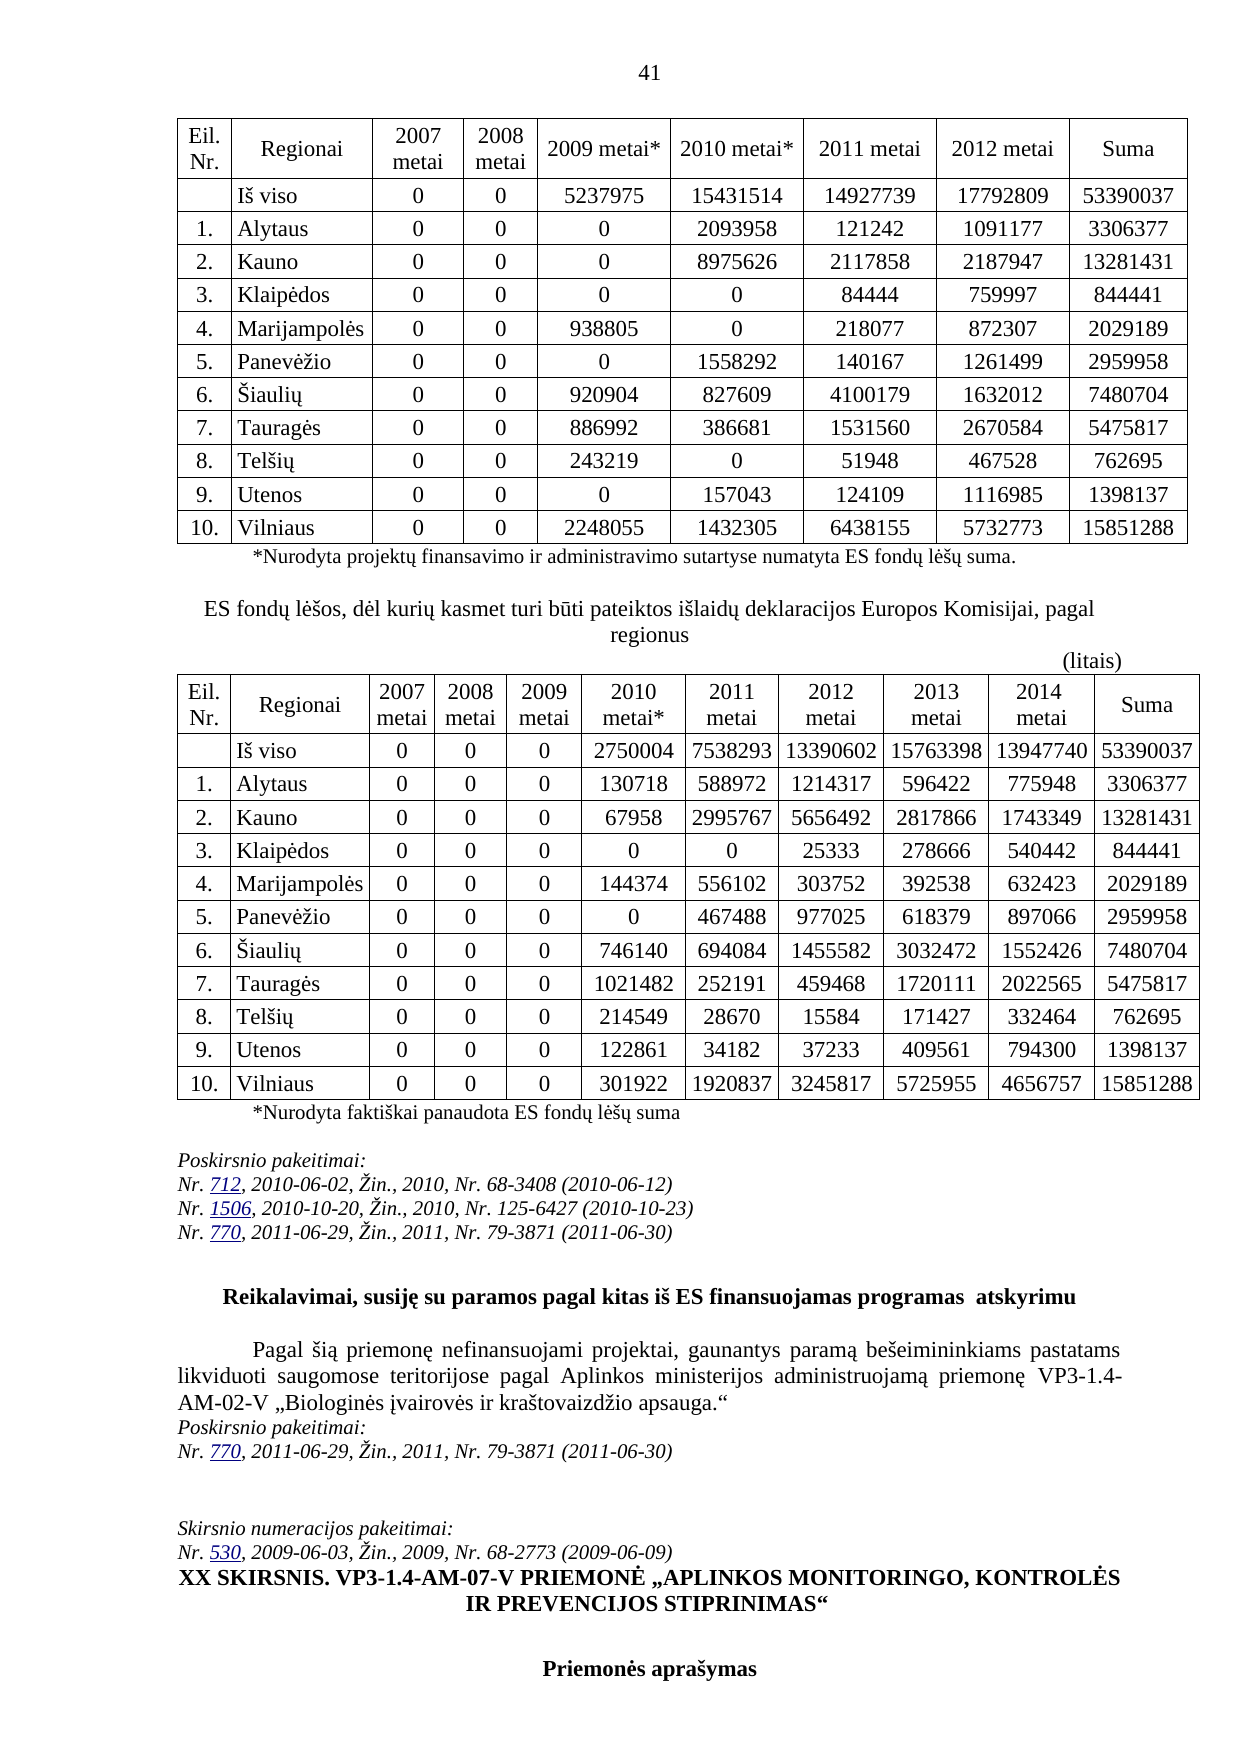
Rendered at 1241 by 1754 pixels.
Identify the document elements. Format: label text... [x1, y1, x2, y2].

table_cell 0 [507, 1034, 581, 1066]
table_cell 157043 [671, 478, 803, 510]
table_cell 0 [464, 478, 537, 510]
table_cell 0 [686, 834, 778, 866]
table_cell 1632012 [937, 378, 1069, 410]
table_cell 0 [370, 967, 434, 999]
table_cell 392538 [884, 867, 988, 899]
table_cell Vilniaus [232, 511, 372, 543]
text Nr. 770, 2011-06-29, Žin., 2011, Nr. 79-3871 (2011-06-30) [177, 1220, 1122, 1244]
table_cell 0 [373, 378, 463, 410]
table_cell 8975626 [671, 245, 803, 277]
table_cell 0 [464, 378, 537, 410]
table_cell 1398137 [1095, 1034, 1199, 1066]
text (litais) [177, 647, 1122, 674]
table_cell 0 [373, 279, 463, 311]
table_header Suma [1070, 119, 1187, 178]
table_cell 252191 [686, 967, 778, 999]
table_cell Telšių [231, 1000, 369, 1032]
table_cell 0 [373, 478, 463, 510]
table_cell 0 [373, 511, 463, 543]
table_cell 67958 [582, 801, 685, 833]
table_cell [178, 734, 230, 767]
table_cell 0 [464, 179, 537, 211]
table_cell 409561 [884, 1034, 988, 1066]
table_header Eil. Nr. [178, 675, 230, 733]
table_cell 8. [178, 445, 231, 477]
table_cell 15851288 [1095, 1067, 1199, 1099]
table_cell 0 [370, 768, 434, 800]
table_cell 0 [435, 1000, 506, 1032]
table_cell 1. [178, 768, 230, 800]
table_cell 3. [178, 279, 231, 311]
table_cell 0 [464, 212, 537, 244]
table_cell 0 [370, 834, 434, 866]
table_cell 0 [370, 801, 434, 833]
table_cell 5725955 [884, 1067, 988, 1099]
text Nr. 1506, 2010-10-20, Žin., 2010, Nr. 125-6427 (2010-10-23) [177, 1196, 1122, 1220]
table_cell 4100179 [804, 378, 936, 410]
table_cell 7. [178, 967, 230, 999]
table_cell 13947740 [989, 734, 1094, 767]
table_cell 6438155 [804, 511, 936, 543]
table_header Eil. Nr. [178, 119, 231, 178]
table_cell [178, 179, 231, 211]
table_cell 122861 [582, 1034, 685, 1066]
table_header 2013 metai [884, 675, 988, 733]
table_cell 5237975 [538, 179, 670, 211]
text Nr. 712, 2010-06-02, Žin., 2010, Nr. 68-3408 (2010-06-12) [177, 1172, 1122, 1196]
table_cell Utenos [232, 478, 372, 510]
table_cell Marijampolės [231, 867, 369, 899]
table_cell 13281431 [1095, 801, 1199, 833]
table_cell 2750004 [582, 734, 685, 767]
table_cell 2817866 [884, 801, 988, 833]
table_cell 1920837 [686, 1067, 778, 1099]
table_cell 4. [178, 867, 230, 899]
table_cell 6. [178, 934, 230, 966]
table_cell 5475817 [1070, 411, 1187, 443]
table_cell 10. [178, 511, 231, 543]
table_cell 0 [538, 279, 670, 311]
table_cell 2. [178, 245, 231, 277]
table_cell 618379 [884, 901, 988, 933]
table_cell 7480704 [1095, 934, 1199, 966]
table_cell 4. [178, 312, 231, 344]
table_cell Telšių [232, 445, 372, 477]
table_cell 10. [178, 1067, 230, 1099]
table_cell 278666 [884, 834, 988, 866]
table_cell 303752 [779, 867, 883, 899]
table_cell 0 [370, 901, 434, 933]
table_cell 5. [178, 901, 230, 933]
table_cell 844441 [1070, 279, 1187, 311]
table_cell 1558292 [671, 345, 803, 377]
table_cell 15431514 [671, 179, 803, 211]
table_cell 1261499 [937, 345, 1069, 377]
table_cell 37233 [779, 1034, 883, 1066]
table_cell 5656492 [779, 801, 883, 833]
table_cell Šiaulių [231, 934, 369, 966]
table_cell 0 [373, 411, 463, 443]
table_cell 2093958 [671, 212, 803, 244]
table_cell Marijampolės [232, 312, 372, 344]
table_cell 632423 [989, 867, 1094, 899]
table_cell 0 [507, 768, 581, 800]
table_cell 0 [538, 345, 670, 377]
table_header 2014 metai [989, 675, 1094, 733]
table_cell 53390037 [1095, 734, 1199, 767]
table_header 2008 metai [464, 119, 537, 178]
table_cell 0 [507, 901, 581, 933]
table_header 2011 metai [686, 675, 778, 733]
table_cell 1398137 [1070, 478, 1187, 510]
table_header 2007 metai [370, 675, 434, 733]
table_cell 13390602 [779, 734, 883, 767]
table_cell 6. [178, 378, 231, 410]
table_cell 0 [507, 801, 581, 833]
table_header 2010 metai* [671, 119, 803, 178]
table_cell 0 [538, 478, 670, 510]
table_cell 0 [464, 312, 537, 344]
table_cell 5. [178, 345, 231, 377]
table_cell 0 [370, 1034, 434, 1066]
text Nr. 530, 2009-06-03, Žin., 2009, Nr. 68-2773 (2009-06-09) [177, 1540, 1122, 1564]
table_cell 8. [178, 1000, 230, 1032]
table_cell 9. [178, 478, 231, 510]
table_cell 0 [373, 445, 463, 477]
table_cell 0 [435, 934, 506, 966]
table_cell 3306377 [1095, 768, 1199, 800]
table_cell 775948 [989, 768, 1094, 800]
table_header 2008 metai [435, 675, 506, 733]
table_cell 2029189 [1095, 867, 1199, 899]
table_cell 15763398 [884, 734, 988, 767]
table_cell 556102 [686, 867, 778, 899]
table_cell 3032472 [884, 934, 988, 966]
table_cell 0 [507, 967, 581, 999]
table_cell 0 [435, 967, 506, 999]
table_cell 0 [435, 801, 506, 833]
table_cell 5732773 [937, 511, 1069, 543]
table_cell Panevėžio [232, 345, 372, 377]
table_cell 1743349 [989, 801, 1094, 833]
table_cell Panevėžio [231, 901, 369, 933]
table_cell 596422 [884, 768, 988, 800]
table_cell 0 [370, 734, 434, 767]
table_cell 2248055 [538, 511, 670, 543]
text XX SKIRSNIS. VP3-1.4-AM-07-V PRIEMONĖ „APLINKOS MONITORINGO, KONTROLĖS IR PREVENCIJOS STIPRINIMAS“ [177, 1564, 1122, 1617]
table_cell 459468 [779, 967, 883, 999]
table_cell 13281431 [1070, 245, 1187, 277]
table_cell 214549 [582, 1000, 685, 1032]
table_cell 1. [178, 212, 231, 244]
table_cell 827609 [671, 378, 803, 410]
table_cell 332464 [989, 1000, 1094, 1032]
text ES fondų lėšos, dėl kurių kasmet turi būti pateiktos išlaidų deklaracijos Europos Komisijai, pagal regionus [177, 595, 1122, 647]
table_cell 0 [370, 1000, 434, 1032]
table_cell 0 [464, 279, 537, 311]
table_cell 0 [464, 245, 537, 277]
table_cell 0 [507, 934, 581, 966]
table_header 2010 metai* [582, 675, 685, 733]
table_cell 84444 [804, 279, 936, 311]
table_cell 0 [507, 1067, 581, 1099]
text Nr. 770, 2011-06-29, Žin., 2011, Nr. 79-3871 (2011-06-30) [177, 1439, 1122, 1463]
table_cell 171427 [884, 1000, 988, 1032]
table_cell 762695 [1070, 445, 1187, 477]
table_cell Vilniaus [231, 1067, 369, 1099]
table_cell 4656757 [989, 1067, 1094, 1099]
table_cell 0 [464, 445, 537, 477]
table_cell 977025 [779, 901, 883, 933]
table_cell 130718 [582, 768, 685, 800]
table_cell 2029189 [1070, 312, 1187, 344]
text *Nurodyta projektų finansavimo ir administravimo sutartyse numatyta ES fondų lėšų suma. [177, 544, 1122, 568]
table_cell 7480704 [1070, 378, 1187, 410]
table_cell 0 [435, 734, 506, 767]
table_cell 920904 [538, 378, 670, 410]
table_cell 2022565 [989, 967, 1094, 999]
table_header Regionai [232, 119, 372, 178]
table_cell 15851288 [1070, 511, 1187, 543]
table_cell 0 [671, 279, 803, 311]
table_cell 0 [373, 345, 463, 377]
table_cell Kauno [232, 245, 372, 277]
table_cell 540442 [989, 834, 1094, 866]
table_cell 2959958 [1070, 345, 1187, 377]
table_cell 0 [464, 511, 537, 543]
table_cell 386681 [671, 411, 803, 443]
table_cell 1021482 [582, 967, 685, 999]
table_cell 5475817 [1095, 967, 1199, 999]
table_cell 2. [178, 801, 230, 833]
table_cell 1531560 [804, 411, 936, 443]
table_cell 218077 [804, 312, 936, 344]
table_cell 872307 [937, 312, 1069, 344]
table_cell 2959958 [1095, 901, 1199, 933]
table_cell 0 [435, 834, 506, 866]
table_cell 0 [435, 1067, 506, 1099]
table_cell 746140 [582, 934, 685, 966]
table_cell Kauno [231, 801, 369, 833]
table_cell 886992 [538, 411, 670, 443]
table_cell 144374 [582, 867, 685, 899]
table_cell 0 [370, 1067, 434, 1099]
table_cell 1116985 [937, 478, 1069, 510]
text Pagal šią priemonę nefinansuojami projektai, gaunantys paramą bešeimininkiams pastatams likviduoti saugomose teritorijose pagal Aplinkos ministerijos administruojamą priemonę VP3-1.4-AM-02-V „Biologinės įvairovės ir kraštovaizdžio apsauga.“ [177, 1336, 1122, 1415]
table_cell 467488 [686, 901, 778, 933]
table_cell 2670584 [937, 411, 1069, 443]
table_cell 0 [370, 934, 434, 966]
table_cell 0 [435, 867, 506, 899]
table_cell 7. [178, 411, 231, 443]
text Skirsnio numeracijos pakeitimai: [177, 1516, 1122, 1540]
table_cell 28670 [686, 1000, 778, 1032]
table_cell 14927739 [804, 179, 936, 211]
table_header Regionai [231, 675, 369, 733]
text Priemonės aprašymas [177, 1655, 1122, 1682]
table_cell 467528 [937, 445, 1069, 477]
table_cell 301922 [582, 1067, 685, 1099]
table_cell 3306377 [1070, 212, 1187, 244]
table_cell Alytaus [232, 212, 372, 244]
table_cell 0 [373, 312, 463, 344]
table_header 2012 metai [779, 675, 883, 733]
table_cell Šiaulių [232, 378, 372, 410]
table_header 2011 metai [804, 119, 936, 178]
table_cell 0 [538, 245, 670, 277]
table_cell Iš viso [231, 734, 369, 767]
table_cell 121242 [804, 212, 936, 244]
table_cell 243219 [538, 445, 670, 477]
table_cell 1455582 [779, 934, 883, 966]
table_cell 2117858 [804, 245, 936, 277]
table_cell Tauragės [232, 411, 372, 443]
table_cell 140167 [804, 345, 936, 377]
table_cell 0 [464, 411, 537, 443]
table_cell 0 [507, 734, 581, 767]
table_cell 9. [178, 1034, 230, 1066]
table_cell 2187947 [937, 245, 1069, 277]
table_cell 0 [435, 901, 506, 933]
table_cell 0 [464, 345, 537, 377]
table_cell 0 [671, 445, 803, 477]
table_cell 25333 [779, 834, 883, 866]
table_cell 0 [373, 245, 463, 277]
table_cell 124109 [804, 478, 936, 510]
table_cell 0 [373, 179, 463, 211]
table_header 2012 metai [937, 119, 1069, 178]
table_cell Iš viso [232, 179, 372, 211]
table_cell 0 [671, 312, 803, 344]
table_cell 1720111 [884, 967, 988, 999]
table_cell 759997 [937, 279, 1069, 311]
table_cell 762695 [1095, 1000, 1199, 1032]
table_header Suma [1095, 675, 1199, 733]
table_cell 1214317 [779, 768, 883, 800]
text Poskirsnio pakeitimai: [177, 1415, 1122, 1439]
table_cell 3245817 [779, 1067, 883, 1099]
table_cell 17792809 [937, 179, 1069, 211]
table_cell Utenos [231, 1034, 369, 1066]
table_cell 3. [178, 834, 230, 866]
text *Nurodyta faktiškai panaudota ES fondų lėšų suma [177, 1100, 1122, 1124]
table_header 2009 metai* [538, 119, 670, 178]
table_cell 0 [538, 212, 670, 244]
table_cell 0 [507, 834, 581, 866]
table_cell 694084 [686, 934, 778, 966]
table_cell 53390037 [1070, 179, 1187, 211]
table_cell 34182 [686, 1034, 778, 1066]
text Reikalavimai, susiję su paramos pagal kitas iš ES finansuojamas programas atskyrimu [177, 1283, 1122, 1309]
table_cell 7538293 [686, 734, 778, 767]
table_cell 588972 [686, 768, 778, 800]
table_cell 897066 [989, 901, 1094, 933]
table_cell 1432305 [671, 511, 803, 543]
table_cell 1091177 [937, 212, 1069, 244]
table_header 2009 metai [507, 675, 581, 733]
table_cell 0 [582, 834, 685, 866]
table_cell Klaipėdos [232, 279, 372, 311]
table_cell Alytaus [231, 768, 369, 800]
table_cell 0 [582, 901, 685, 933]
table_cell 0 [373, 212, 463, 244]
table_cell 0 [507, 867, 581, 899]
table_header 2007 metai [373, 119, 463, 178]
table_cell 938805 [538, 312, 670, 344]
table_cell 0 [370, 867, 434, 899]
table_cell Tauragės [231, 967, 369, 999]
table_cell 15584 [779, 1000, 883, 1032]
table_cell 794300 [989, 1034, 1094, 1066]
table_cell 2995767 [686, 801, 778, 833]
table_cell Klaipėdos [231, 834, 369, 866]
text Poskirsnio pakeitimai: [177, 1148, 1122, 1172]
table_cell 0 [435, 768, 506, 800]
table_cell 0 [435, 1034, 506, 1066]
table_cell 1552426 [989, 934, 1094, 966]
table_cell 0 [507, 1000, 581, 1032]
table_cell 51948 [804, 445, 936, 477]
table_cell 844441 [1095, 834, 1199, 866]
